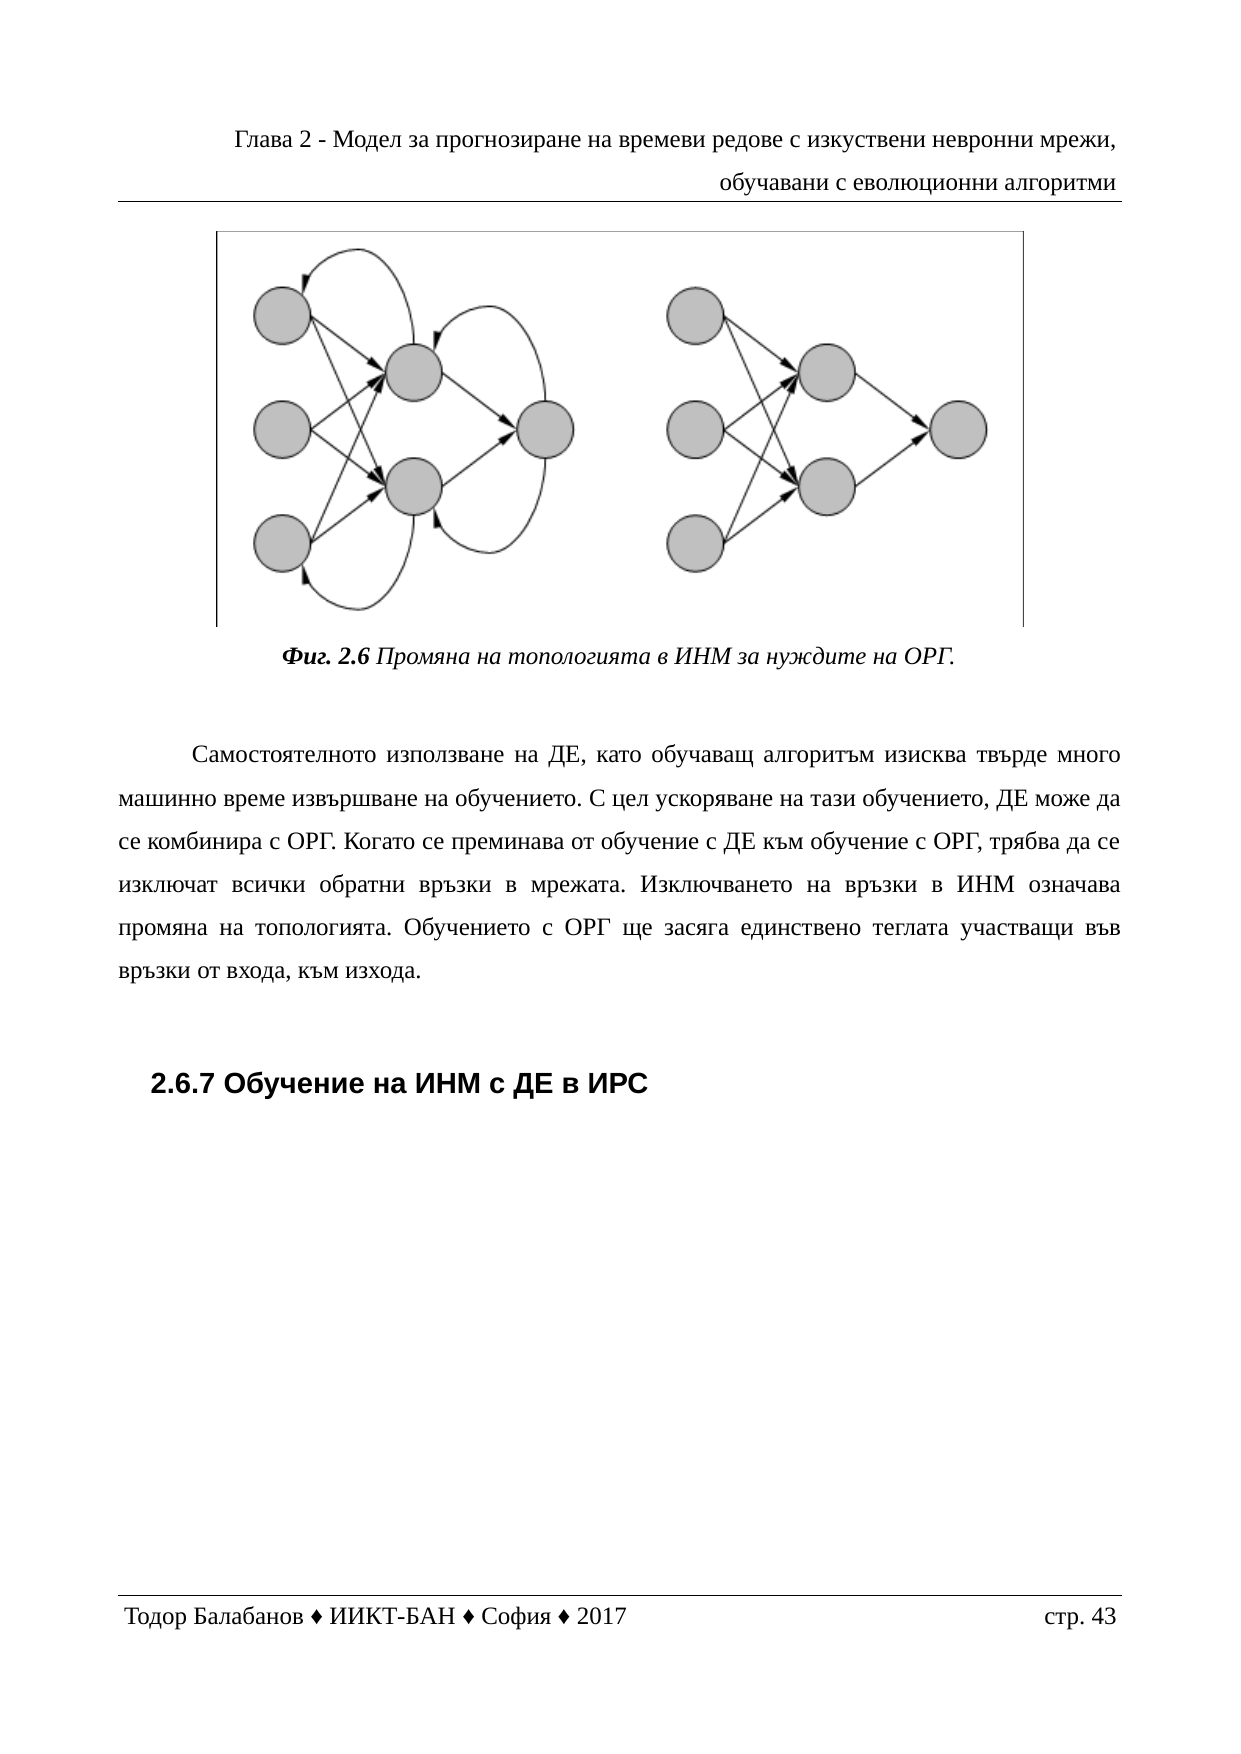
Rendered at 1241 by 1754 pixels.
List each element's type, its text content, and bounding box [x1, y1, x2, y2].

text Самостоятелното използване на ДЕ, като обучаващ алгоритъм изисква твърде много машинно време извършване на обучението. С цел ускоряване на тази обучението, ДЕ може да се комбинира с ОРГ. Когато се преминава от обучение с ДЕ към обучение с ОРГ, трябва да се изключат всички обратни връзки в мрежата. Изключването на връзки в ИНМ означава промяна на топологията. Обучението с ОРГ ще засяга единствено теглата участващи във връзки от входа, към изхода. [118, 739, 1122, 984]
subtitle 2.6.7 Обучение на ИНМ с ДЕ в ИРС [118, 1066, 1122, 1100]
text Фиг. 2.6 Промяна на топологията в ИНМ за нуждите на ОРГ. [118, 231, 1122, 669]
